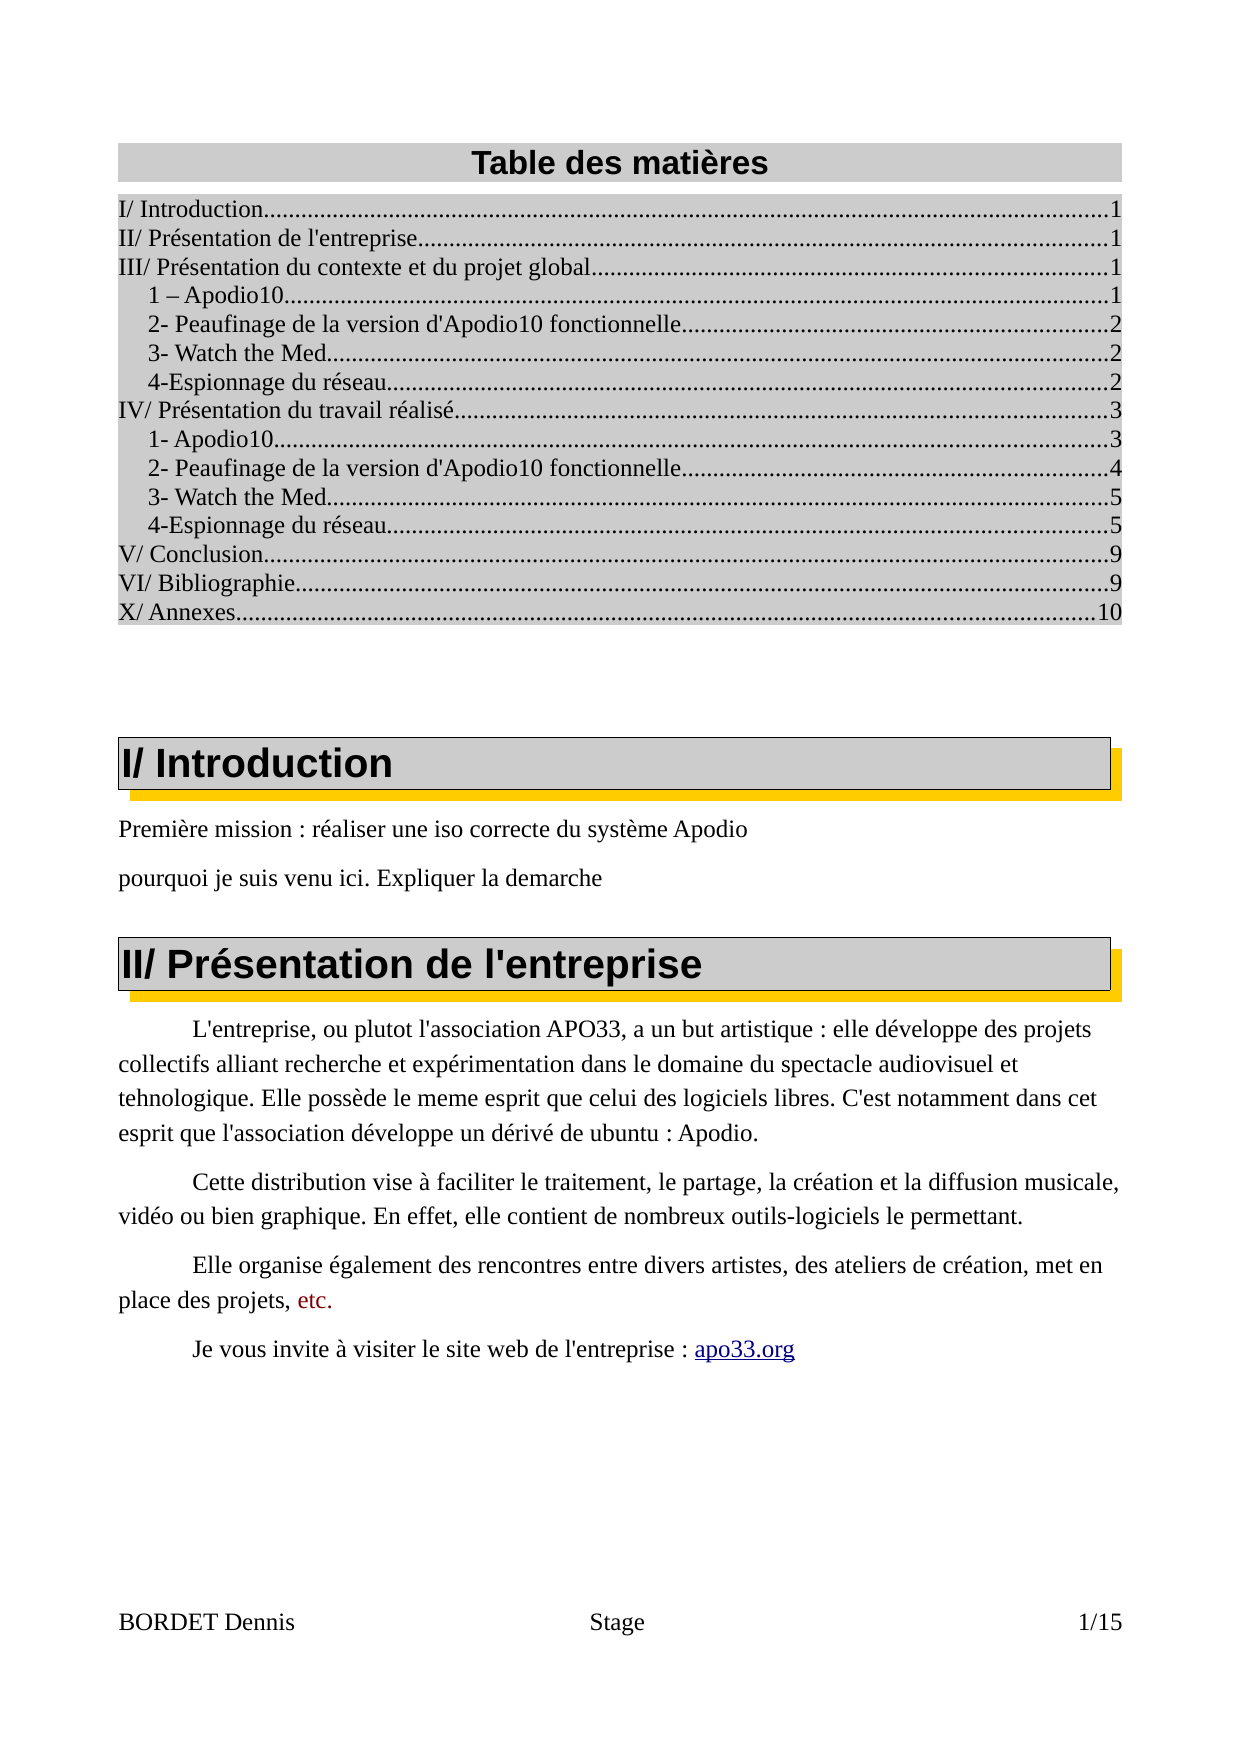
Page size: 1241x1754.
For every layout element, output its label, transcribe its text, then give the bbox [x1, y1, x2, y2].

text VI/ Bibliographie 9 [118, 568, 1122, 597]
subtitle II/ Présentation de l'entreprise [119, 938, 1110, 990]
subtitle I/ Introduction [119, 738, 1110, 789]
text 3- Watch the Med 2 [148, 338, 1122, 367]
text Cette distribution vise à faciliter le traitement, le partage, la création et la diffusion musicale, vidéo ou bien graphique. En effet, elle contient de nombreux outils-logiciels le permettant. [118, 1167, 1122, 1230]
text 3- Watch the Med 5 [148, 482, 1122, 510]
text 1 – Apodio10 1 [148, 280, 1122, 309]
text Je vous invite à visiter le site web de l'entreprise : apo33.org [118, 1334, 1122, 1363]
text I/ Introduction 1 [118, 194, 1122, 223]
text 4-Espionnage du réseau 2 [148, 367, 1122, 395]
text L'entreprise, ou plutot l'association APO33, a un but artistique : elle développe des projets collectifs alliant recherche et expérimentation dans le domaine du spectacle audiovisuel et tehnologique. Elle possède le meme esprit que celui des logiciels libres. C'est notamment dans cet esprit que l'association développe un dérivé de ubuntu : Apodio. [118, 1014, 1122, 1146]
text Elle organise également des rencontres entre divers artistes, des ateliers de création, met en place des projets, etc. [118, 1250, 1122, 1313]
text 2- Peaufinage de la version d'Apodio10 fonctionnelle. 4 [148, 453, 1122, 482]
text III/ Présentation du contexte et du projet global 1 [118, 252, 1122, 280]
text 4-Espionnage du réseau 5 [148, 510, 1122, 539]
text IV/ Présentation du travail réalisé. 3 [118, 395, 1122, 424]
text V/ Conclusion 9 [118, 539, 1122, 568]
text X/ Annexes 10 [118, 597, 1122, 625]
text 2- Peaufinage de la version d'Apodio10 fonctionnelle. 2 [148, 309, 1122, 338]
text II/ Présentation de l'entreprise 1 [118, 223, 1122, 252]
text 1- Apodio10. 3 [148, 424, 1122, 453]
text Première mission : réaliser une iso correcte du système Apodio [118, 814, 1122, 843]
subtitle Table des matières [118, 143, 1122, 182]
text pourquoi je suis venu ici. Expliquer la demarche [118, 863, 1122, 892]
